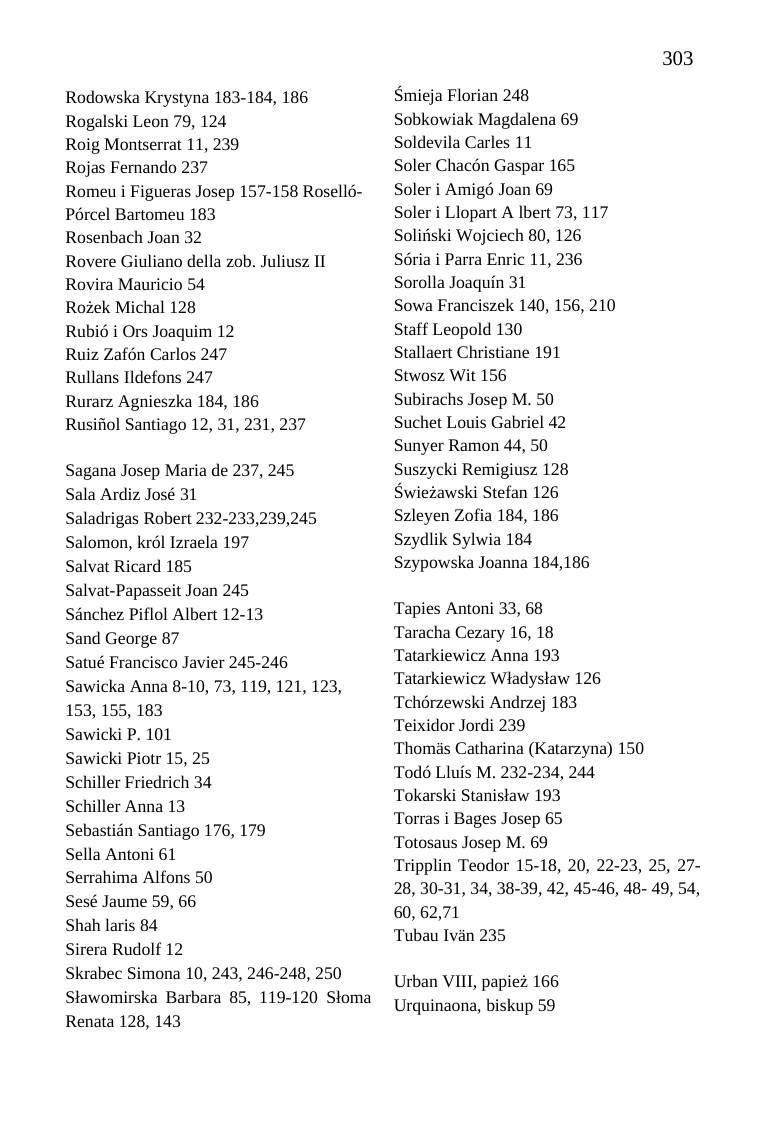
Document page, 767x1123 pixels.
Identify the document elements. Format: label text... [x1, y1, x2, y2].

text Salvat-Papasseit Joan 245 [65, 580, 371, 600]
text Romeu i Figueras Josep 157-158 Roselló-Pórcel Bartomeu 183 [65, 181, 371, 224]
text Rożek Michal 128 [65, 297, 371, 317]
text Salomon, król Izraela 197 [65, 532, 371, 552]
text Skrabec Simona 10, 243, 246-248, 250 [65, 963, 371, 983]
text Schiller Friedrich 34 [65, 772, 371, 792]
text Soler i Amigó Joan 69 [393, 178, 701, 199]
text Szleyen Zofia 184, 186 [393, 505, 701, 526]
text Sawicki P. 101 [65, 724, 371, 744]
text Schiller Anna 13 [65, 796, 371, 816]
text Śmieja Florian 248 [393, 85, 701, 106]
text Rovere Giuliano della zob. Juliusz II [65, 251, 371, 271]
text Sirera Rudolf 12 [65, 939, 371, 959]
text Sawicka Anna 8-10, 73, 119, 121, 123, 153, 155, 183 [65, 676, 371, 720]
text Shah laris 84 [65, 915, 371, 936]
text Subirachs Josep M. 50 [393, 388, 701, 409]
text Rubió i Ors Joaquim 12 [65, 321, 371, 341]
text Sesé Jaume 59, 66 [65, 891, 371, 912]
text Soler Chacón Gaspar 165 [393, 155, 701, 176]
text Tchórzewski Andrzej 183 [393, 691, 701, 712]
text Stwosz Wit 156 [393, 365, 701, 386]
text Sand George 87 [65, 628, 371, 648]
text 303 [662, 46, 701, 70]
text Rusiñol Santiago 12, 31, 231, 237 [65, 414, 371, 434]
text Saladrigas Robert 232-233,239,245 [65, 508, 371, 528]
text Rosenbach Joan 32 [65, 227, 371, 247]
text Teixidor Jordi 239 [393, 715, 701, 735]
text Rovira Mauricio 54 [65, 274, 371, 294]
text Rodowska Krystyna 183-184, 186 [65, 87, 371, 107]
text Szydlik Sylwia 184 [393, 528, 701, 549]
text Taracha Cezary 16, 18 [393, 621, 701, 642]
text Soler i Llopart A lbert 73, 117 [393, 202, 701, 222]
text Sala Ardiz José 31 [65, 484, 371, 504]
text Satué Francisco Javier 245-246 [65, 652, 371, 672]
text Totosaus Josep M. 69 [393, 831, 701, 852]
text Sławomirska Barbara 85, 119-120 Słoma Renata 128, 143 [65, 987, 371, 1031]
text Ruiz Zafón Carlos 247 [65, 344, 371, 364]
text Soldevila Carles 11 [393, 132, 701, 152]
text Szypowska Joanna 184,186 [393, 552, 701, 572]
text Sella Antoni 61 [65, 843, 371, 864]
text Suszycki Remigiusz 128 [393, 458, 701, 479]
text Torras i Bages Josep 65 [393, 808, 701, 828]
text Sánchez Piflol Albert 12-13 [65, 604, 371, 624]
text Urban VIII, papież 166 [393, 971, 701, 991]
text Roig Montserrat 11, 239 [65, 134, 371, 154]
text Staff Leopold 130 [393, 318, 701, 339]
text Sawicki Piotr 15, 25 [65, 748, 371, 768]
text Sowa Franciszek 140, 156, 210 [393, 295, 701, 316]
text Salvat Ricard 185 [65, 556, 371, 576]
text Rurarz Agnieszka 184, 186 [65, 391, 371, 411]
text Świeżawski Stefan 126 [393, 482, 701, 502]
text Tubau Ivän 235 [393, 925, 701, 945]
text Tokarski Stanisław 193 [393, 785, 701, 805]
text Sobkowiak Magdalena 69 [393, 108, 701, 129]
text Stallaert Christiane 191 [393, 342, 701, 362]
text Soliński Wojciech 80, 126 [393, 225, 701, 246]
text Sagana Josep Maria de 237, 245 [65, 460, 371, 480]
text Tatarkiewicz Anna 193 [393, 645, 701, 665]
text Rogalski Leon 79, 124 [65, 111, 371, 131]
text Rullans Ildefons 247 [65, 367, 371, 387]
text Sorolla Joaquín 31 [393, 272, 701, 292]
text Tapies Antoni 33, 68 [393, 598, 701, 618]
text Rojas Fernando 237 [65, 157, 371, 177]
text Suchet Louis Gabriel 42 [393, 412, 701, 432]
text Sória i Parra Enric 11, 236 [393, 248, 701, 269]
text Tatarkiewicz Władysław 126 [393, 668, 701, 688]
text Serrahima Alfons 50 [65, 867, 371, 888]
text Sebastián Santiago 176, 179 [65, 819, 371, 840]
text Sunyer Ramon 44, 50 [393, 435, 701, 456]
text Thomäs Catharina (Katarzyna) 150 [393, 738, 701, 758]
text Todó Lluís M. 232-234, 244 [393, 761, 701, 782]
text Tripplin Teodor 15-18, 20, 22-23, 25, 27-28, 30-31, 34, 38-39, 42, 45-46, 48- 49, 54, 60, 62,71 [393, 855, 701, 922]
text Urquinaona, biskup 59 [393, 994, 701, 1015]
